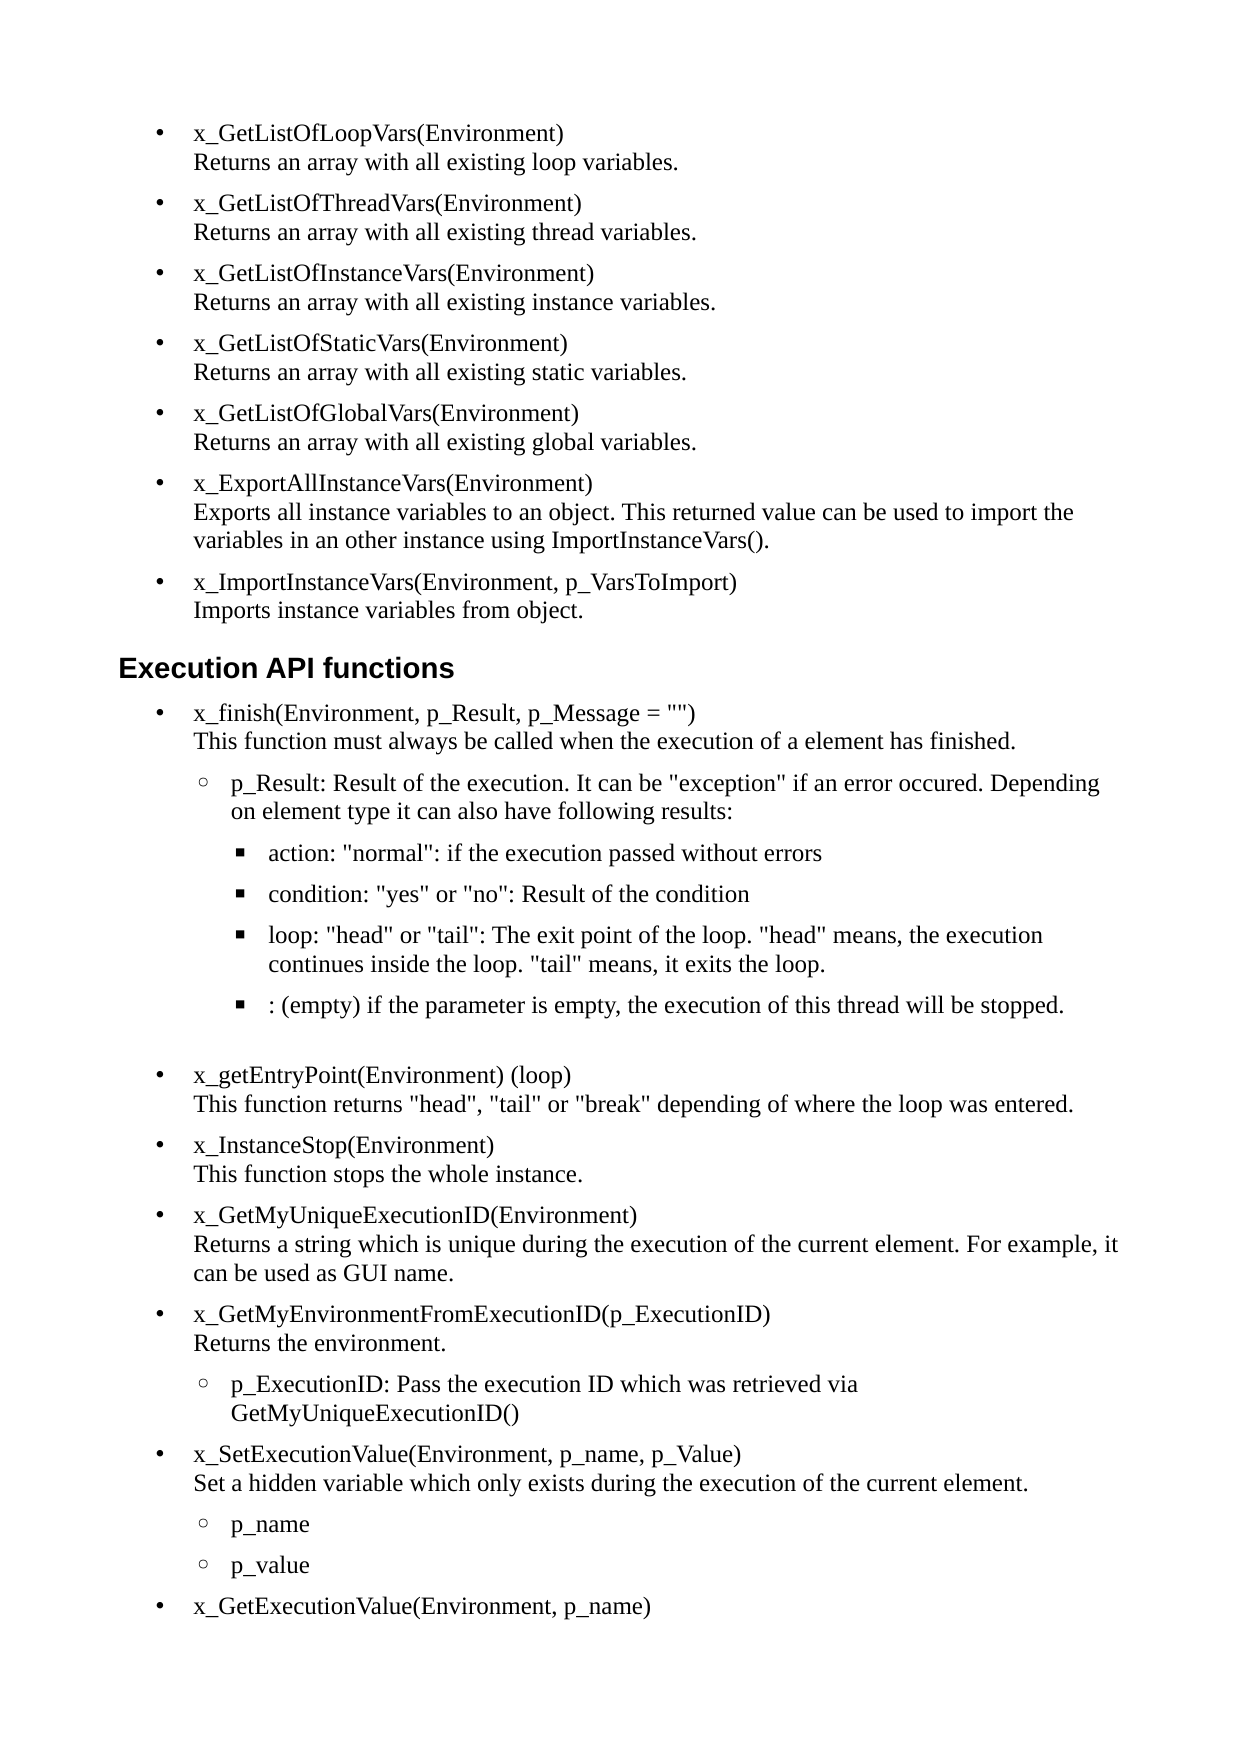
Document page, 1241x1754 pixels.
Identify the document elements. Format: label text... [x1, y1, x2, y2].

list p_value [193, 1550, 1122, 1579]
list x_GetListOfThreadVars(Environment) Returns an array with all existing thread variables. [156, 188, 1122, 246]
list condition: "yes" or "no": Result of the condition [231, 879, 1122, 908]
list loop: "head" or "tail": The exit point of the loop. "head" means, the execution continues inside the loop. "tail" means, it exits the loop. [231, 920, 1122, 978]
list x_getEntryPoint(Environment) (loop) This function returns "head", "tail" or "break" depending of where the loop was entered. [156, 1060, 1122, 1118]
list p_Result: Result of the execution. It can be "exception" if an error occured. Depending on element type it can also have following results: [193, 768, 1122, 825]
list x_GetMyEnvironmentFromExecutionID(p_ExecutionID) Returns the environment. [156, 1299, 1122, 1356]
list x_GetListOfInstanceVars(Environment) Returns an array with all existing instance variables. [156, 258, 1122, 316]
list x_GetListOfGlobalVars(Environment) Returns an array with all existing global variables. [156, 398, 1122, 456]
list x_ExportAllInstanceVars(Environment) Exports all instance variables to an object. This returned value can be used to import the variables in an other instance using ImportInstanceVars(). [156, 468, 1122, 554]
subtitle Execution API functions [118, 651, 1122, 685]
list x_GetExecutionValue(Environment, p_name) [156, 1591, 1122, 1620]
list p_name [193, 1509, 1122, 1538]
list : (empty) if the parameter is empty, the execution of this thread will be stopped. [231, 990, 1122, 1048]
list x_GetListOfStaticVars(Environment) Returns an array with all existing static variables. [156, 328, 1122, 386]
list action: "normal": if the execution passed without errors [231, 838, 1122, 866]
list p_ExecutionID: Pass the execution ID which was retrieved via GetMyUniqueExecutionID() [193, 1369, 1122, 1426]
list x_GetListOfLoopVars(Environment) Returns an array with all existing loop variables. [156, 118, 1122, 176]
list x_finish(Environment, p_Result, p_Message = "") This function must always be called when the execution of a element has finished. [156, 698, 1122, 755]
list x_InstanceStop(Environment) This function stops the whole instance. [156, 1130, 1122, 1188]
list x_SetExecutionValue(Environment, p_name, p_Value) Set a hidden variable which only exists during the execution of the current element. [156, 1439, 1122, 1496]
list x_GetMyUniqueExecutionID(Environment) Returns a string which is unique during the execution of the current element. For example, it can be used as GUI name. [156, 1200, 1122, 1286]
list x_ImportInstanceVars(Environment, p_VarsToImport) Imports instance variables from object. [156, 567, 1122, 624]
